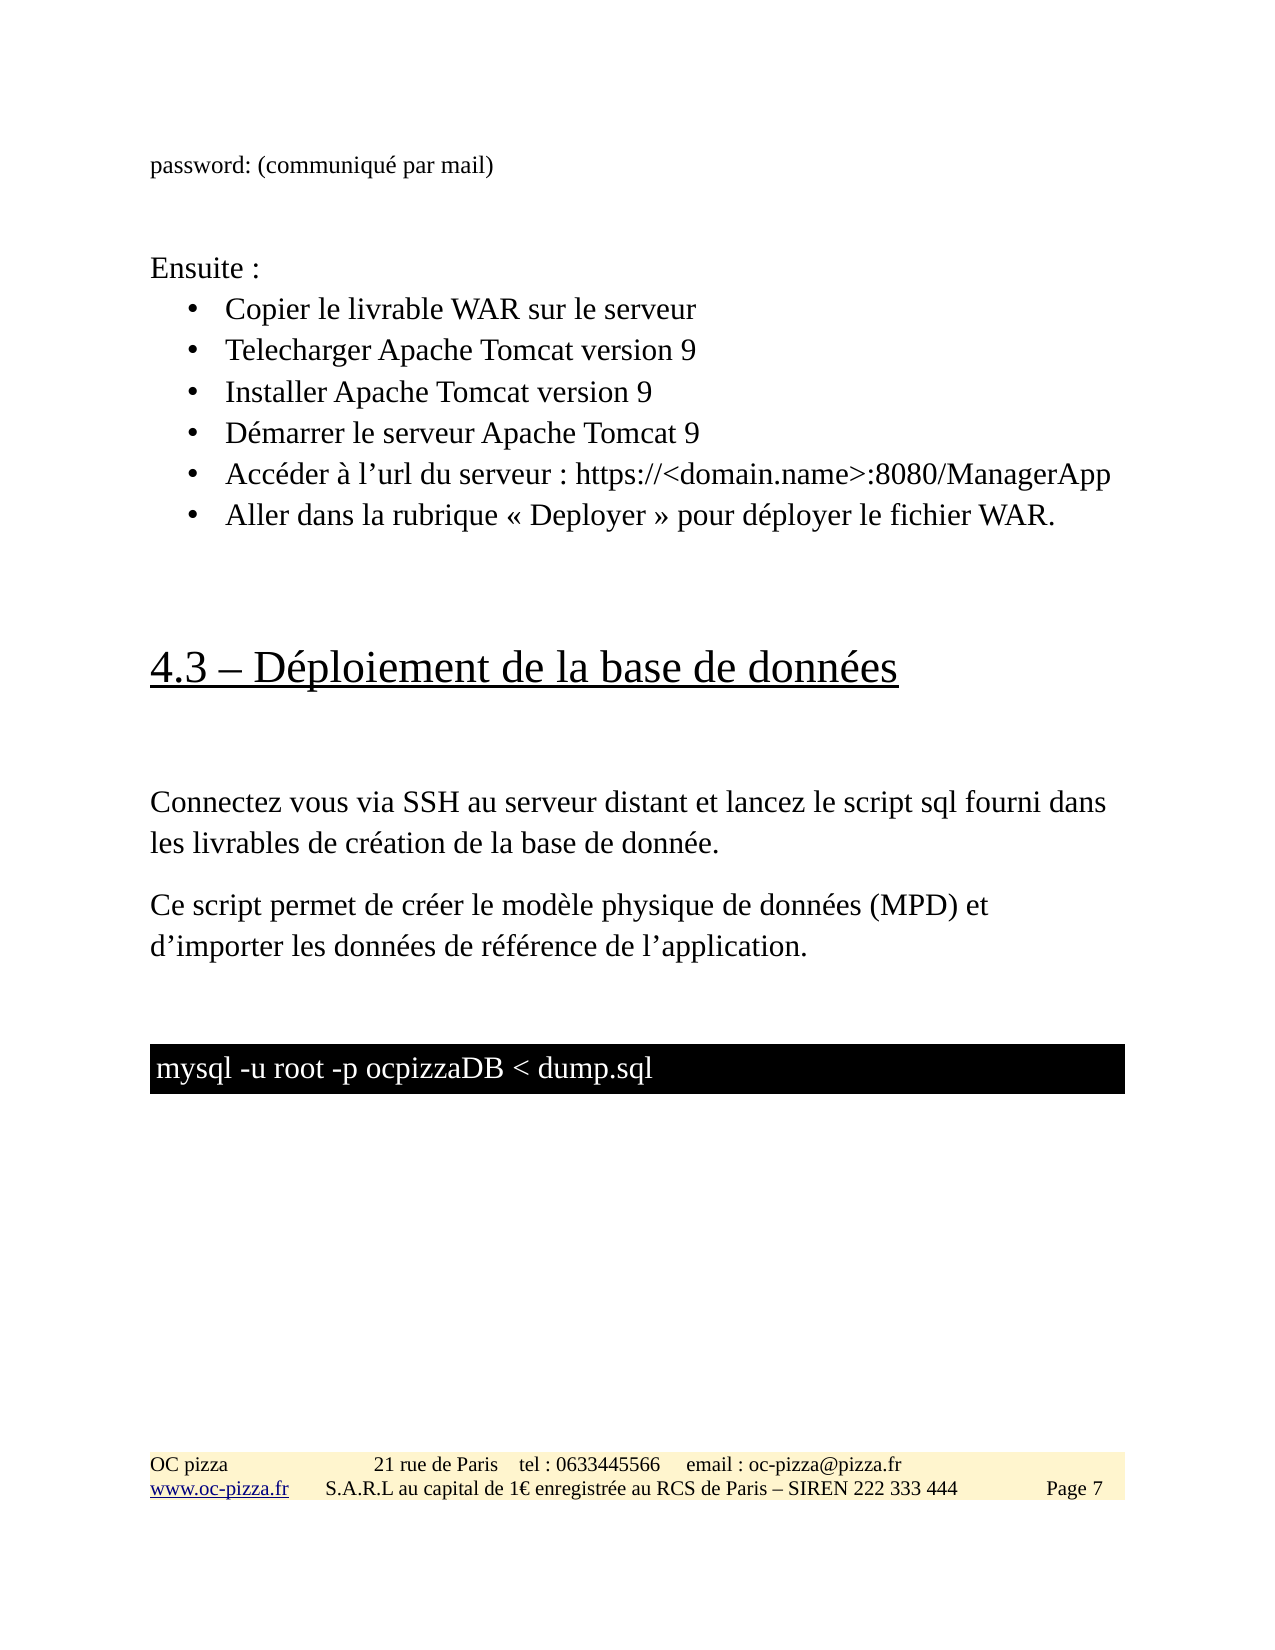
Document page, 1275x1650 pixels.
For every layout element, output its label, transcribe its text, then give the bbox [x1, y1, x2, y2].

text password: (communiqué par mail) [150, 150, 1125, 179]
text Connectez vous via SSH au serveur distant et lancez le script sql fourni dans les livrables de création de la base de donnée. [150, 783, 1125, 860]
text Ce script permet de créer le modèle physique de données (MPD) et d’importer les données de référence de l’application. [150, 886, 1125, 963]
text Ensuite : [150, 249, 1125, 285]
text 4.3 – Déploiement de la base de données [150, 639, 1125, 692]
list Aller dans la rubrique « Deployer » pour déployer le fichier WAR. [187, 497, 1125, 532]
list Installer Apache Tomcat version 9 [187, 373, 1125, 409]
list Démarrer le serveur Apache Tomcat 9 [187, 414, 1125, 450]
list Copier le livrable WAR sur le serveur [187, 290, 1125, 326]
table_header mysql -u root -p ocpizzaDB < dump.sql [150, 1044, 1125, 1094]
list Accéder à l’url du serveur : https://<domain.name>:8080/ManagerApp [187, 455, 1125, 491]
list Telecharger Apache Tomcat version 9 [187, 332, 1125, 367]
